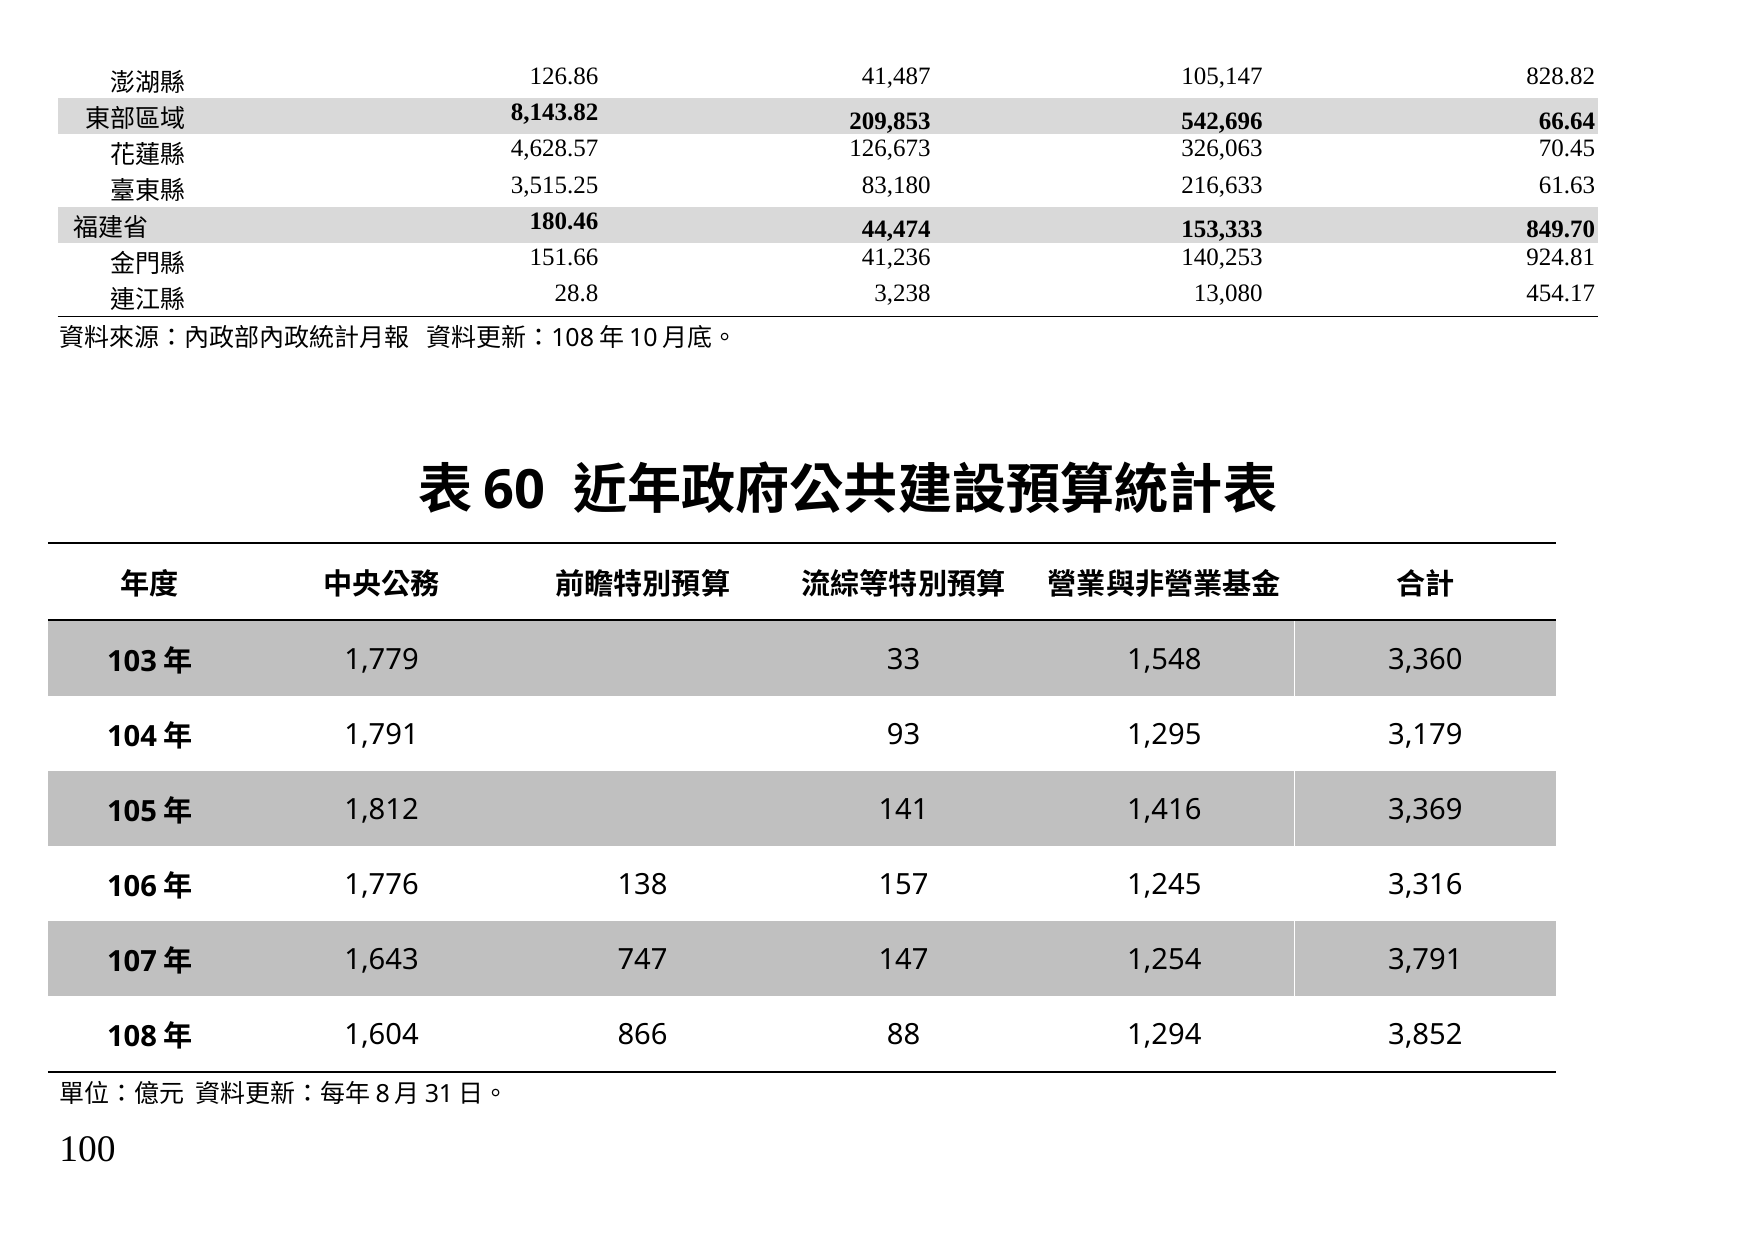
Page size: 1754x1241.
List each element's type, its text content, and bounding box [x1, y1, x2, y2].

table_cell 140,253 [933, 243, 1265, 279]
table_cell 454.17 [1265, 280, 1598, 316]
table_cell 105年 [48, 771, 251, 846]
table_cell 61.63 [1265, 171, 1598, 207]
table_header 營業與非營業基金 [1034, 544, 1294, 619]
table_cell 209,853 [601, 98, 933, 134]
table_cell 1,643 [251, 921, 512, 996]
table_cell 216,633 [933, 171, 1265, 207]
table_cell 126,673 [601, 135, 933, 171]
table_cell 157 [773, 846, 1034, 921]
table_cell 3,852 [1295, 996, 1556, 1071]
table_cell 3,369 [1295, 771, 1556, 846]
table_cell 33 [773, 621, 1034, 696]
table_cell 1,548 [1034, 621, 1294, 696]
table_cell 1,254 [1034, 921, 1294, 996]
table_cell 93 [773, 696, 1034, 771]
table_cell 104年 [48, 696, 251, 771]
table_cell 924.81 [1265, 243, 1598, 279]
table_cell 1,812 [251, 771, 512, 846]
table_cell 4,628.57 [269, 135, 601, 171]
table_cell 澎湖縣 [58, 62, 269, 98]
table_cell 8,143.82 [269, 98, 601, 134]
table_cell 849.70 [1265, 207, 1598, 243]
table_cell [512, 621, 773, 696]
table_cell 88 [773, 996, 1034, 1071]
table_cell 83,180 [601, 171, 933, 207]
table_cell 3,179 [1295, 696, 1556, 771]
table_cell 1,295 [1034, 696, 1294, 771]
table_cell [512, 771, 773, 846]
table_header 中央公務 [251, 544, 512, 619]
table_cell 106年 [48, 846, 251, 921]
table_cell 105,147 [933, 62, 1265, 98]
table_cell 542,696 [933, 98, 1265, 134]
table_cell 1,294 [1034, 996, 1294, 1071]
text 資料來源：內政部內政統計月報 資料更新：108年10月底。 [59, 317, 1636, 354]
subtitle 表60 近年政府公共建設預算統計表 [59, 429, 1636, 542]
table_cell 180.46 [269, 207, 601, 243]
table_cell 41,236 [601, 243, 933, 279]
text 單位：億元 資料更新：每年8月31日。 [59, 1073, 1636, 1111]
table_cell 3,515.25 [269, 171, 601, 207]
table_cell 28.8 [269, 280, 601, 316]
table_cell 1,604 [251, 996, 512, 1071]
table_cell 1,779 [251, 621, 512, 696]
table_header 前瞻特別預算 [512, 544, 773, 619]
table_cell 747 [512, 921, 773, 996]
table_cell 13,080 [933, 280, 1265, 316]
table_cell 866 [512, 996, 773, 1071]
table_cell 326,063 [933, 135, 1265, 171]
table_cell 3,791 [1295, 921, 1556, 996]
table_cell 153,333 [933, 207, 1265, 243]
table_cell 1,776 [251, 846, 512, 921]
table_cell 福建省 [58, 207, 269, 243]
table_cell 1,416 [1034, 771, 1294, 846]
table_cell 108年 [48, 996, 251, 1071]
table_cell 1,245 [1034, 846, 1294, 921]
table_cell 東部區域 [58, 98, 269, 134]
table_cell 金門縣 [58, 243, 269, 279]
table_cell 44,474 [601, 207, 933, 243]
table_cell 141 [773, 771, 1034, 846]
table_header 年度 [48, 544, 251, 619]
table_cell 3,316 [1295, 846, 1556, 921]
table_cell 1,791 [251, 696, 512, 771]
table_cell 3,238 [601, 280, 933, 316]
table_cell 138 [512, 846, 773, 921]
table_cell 3,360 [1295, 621, 1556, 696]
table_header 流綜等特別預算 [773, 544, 1034, 619]
table_cell 147 [773, 921, 1034, 996]
table_cell 151.66 [269, 243, 601, 279]
table_cell 126.86 [269, 62, 601, 98]
table_cell 828.82 [1265, 62, 1598, 98]
table_header 合計 [1295, 544, 1556, 619]
table_cell 連江縣 [58, 280, 269, 316]
table_cell 107年 [48, 921, 251, 996]
table_cell [512, 696, 773, 771]
table_cell 70.45 [1265, 135, 1598, 171]
table_cell 103年 [48, 621, 251, 696]
table_cell 臺東縣 [58, 171, 269, 207]
table_cell 花蓮縣 [58, 135, 269, 171]
table_cell 41,487 [601, 62, 933, 98]
table_cell 66.64 [1265, 98, 1598, 134]
